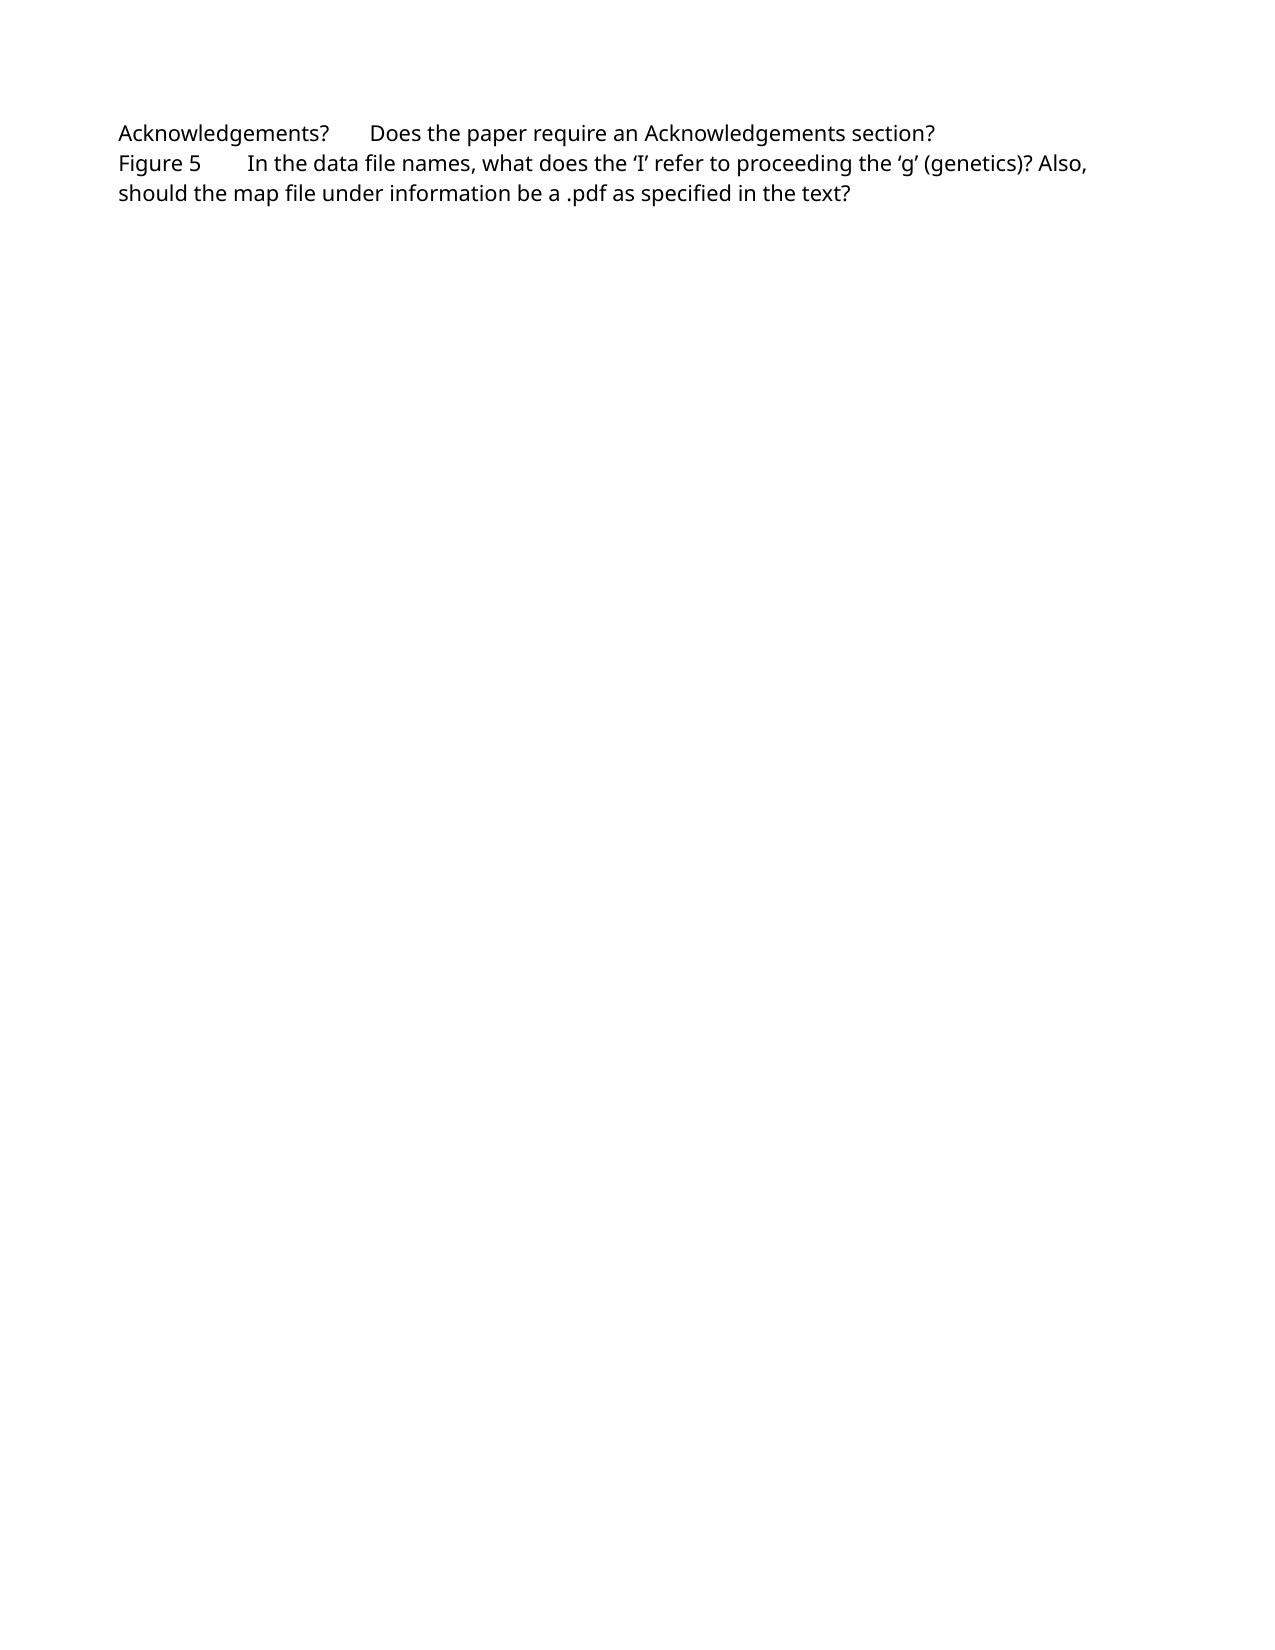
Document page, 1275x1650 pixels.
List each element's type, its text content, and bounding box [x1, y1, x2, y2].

text Acknowledgements? Does the paper require an Acknowledgements section? Figure 5 In the data file names, what does the ‘I’ refer to proceeding the ‘g’ (genetics)? Also, should the map file under information be a .pdf as specified in the text? [118, 118, 1157, 236]
